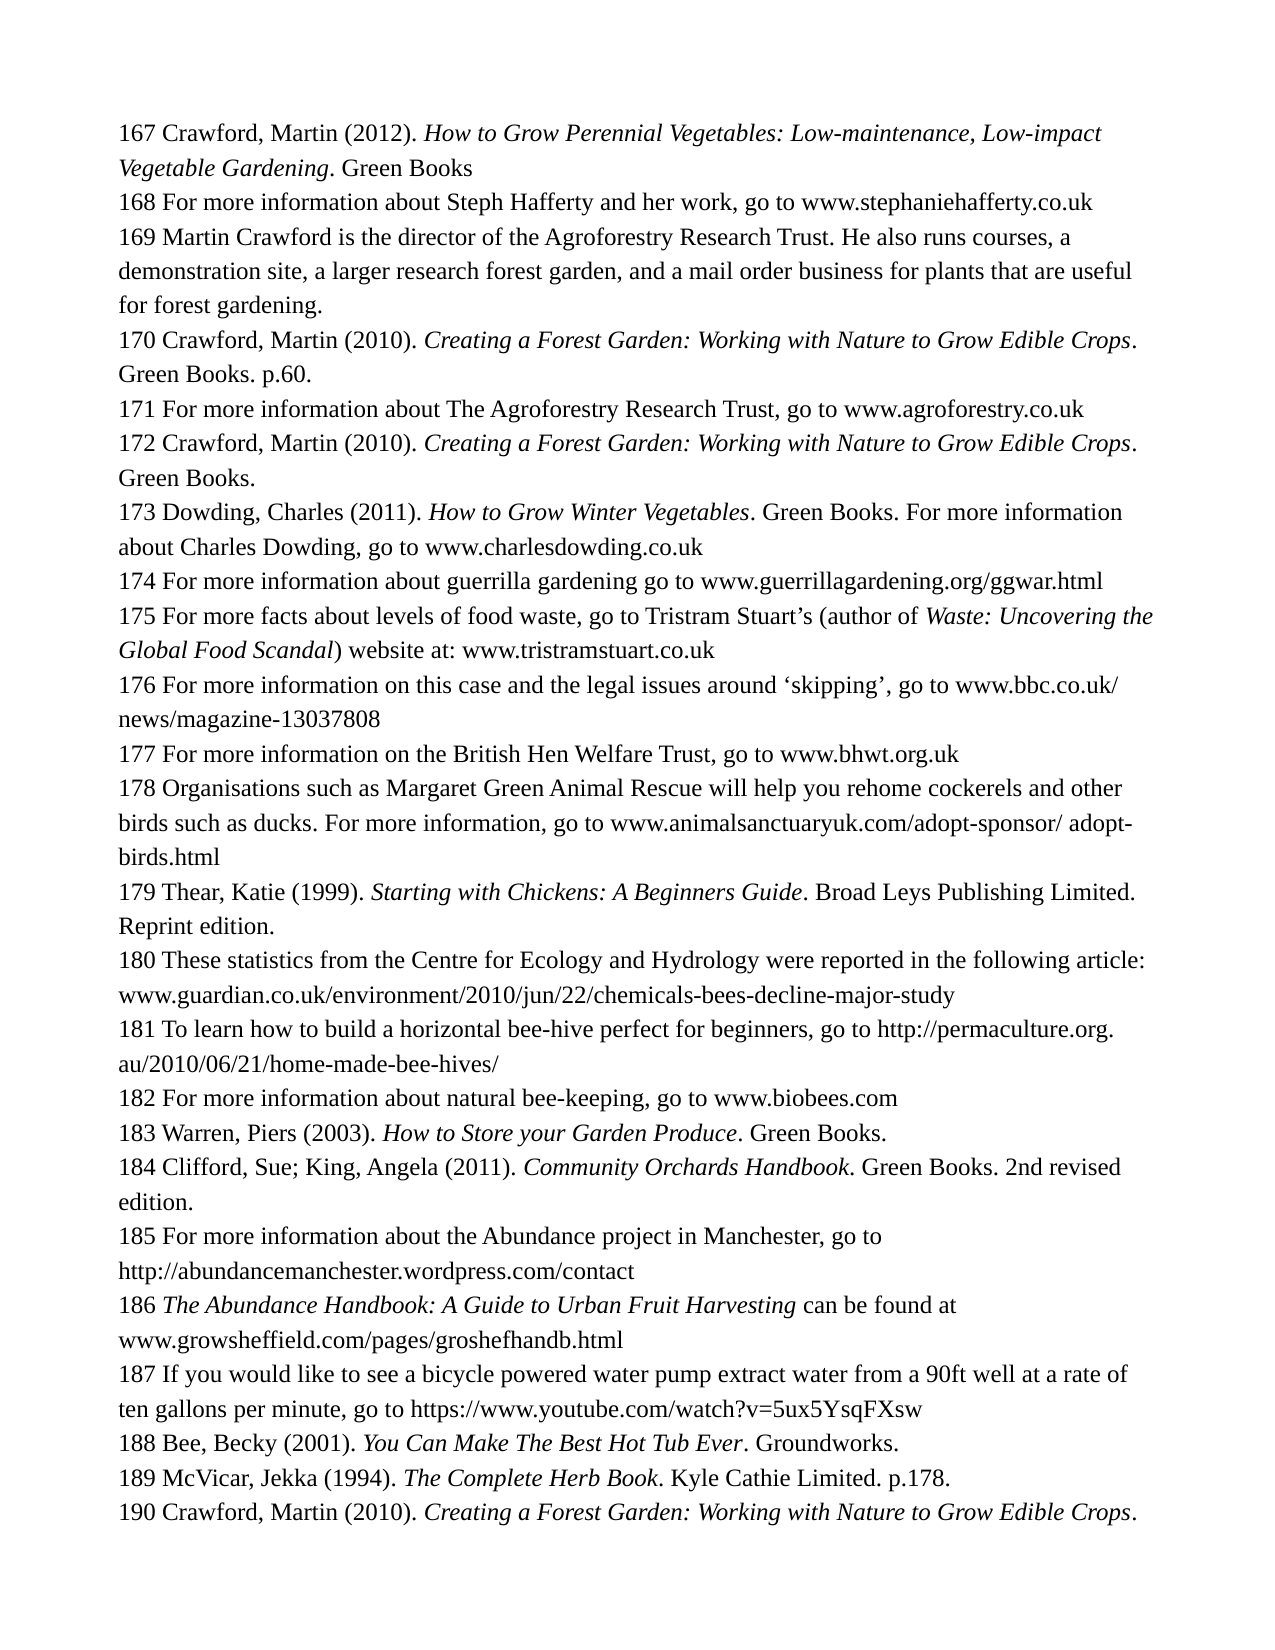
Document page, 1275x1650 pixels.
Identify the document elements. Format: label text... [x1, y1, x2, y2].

text 167 Crawford, Martin (2012). How to Grow Perennial Vegetables: Low-maintenance, Low-impact Vegetable Gardening. Green Books 168 For more information about Steph Hafferty and her work, go to www.stephaniehafferty.co.uk 169 Martin Crawford is the director of the Agroforestry Research Trust. He also runs courses, a demonstration site, a larger research forest garden, and a mail order business for plants that are useful for forest gardening. 170 Crawford, Martin (2010). Creating a Forest Garden: Working with Nature to Grow Edible Crops. Green Books. p.60. 171 For more information about The Agroforestry Research Trust, go to www.agroforestry.co.uk 172 Crawford, Martin (2010). Creating a Forest Garden: Working with Nature to Grow Edible Crops. Green Books. 173 Dowding, Charles (2011). How to Grow Winter Vegetables. Green Books. For more information about Charles Dowding, go to www.charlesdowding.co.uk 174 For more information about guerrilla gardening go to www.guerrillagardening.org/ggwar.html 175 For more facts about levels of food waste, go to Tristram Stuart’s (author of Waste: Uncovering the Global Food Scandal) website at: www.tristramstuart.co.uk 176 For more information on this case and the legal issues around ‘skipping’, go to www.bbc.co.uk/ news/magazine-13037808 177 For more information on the British Hen Welfare Trust, go to www.bhwt.org.uk 178 Organisations such as Margaret Green Animal Rescue will help you rehome cockerels and other birds such as ducks. For more information, go to www.animalsanctuaryuk.com/adopt-sponsor/ adopt-birds.html 179 Thear, Katie (1999). Starting with Chickens: A Beginners Guide. Broad Leys Publishing Limited. Reprint edition. 180 These statistics from the Centre for Ecology and Hydrology were reported in the following article: www.guardian.co.uk/environment/2010/jun/22/chemicals-bees-decline-major-study 181 To learn how to build a horizontal bee-hive perfect for beginners, go to http://permaculture.org. au/2010/06/21/home-made-bee-hives/ 182 For more information about natural bee-keeping, go to www.biobees.com 183 Warren, Piers (2003). How to Store your Garden Produce. Green Books. 184 Clifford, Sue; King, Angela (2011). Community Orchards Handbook. Green Books. 2nd revised edition. 185 For more information about the Abundance project in Manchester, go to http://abundancemanchester.wordpress.com/contact 186 The Abundance Handbook: A Guide to Urban Fruit Harvesting can be found at www.growsheffield.com/pages/groshefhandb.html 187 If you would like to see a bicycle powered water pump extract water from a 90ft well at a rate of ten gallons per minute, go to https://www.youtube.com/watch?v=5ux5YsqFXsw 188 Bee, Becky (2001). You Can Make The Best Hot Tub Ever. Groundworks. 189 McVicar, Jekka (1994). The Complete Herb Book. Kyle Cathie Limited. p.178. 190 Crawford, Martin (2010). Creating a Forest Garden: Working with Nature to Grow Edible Crops. [118, 118, 1157, 1526]
